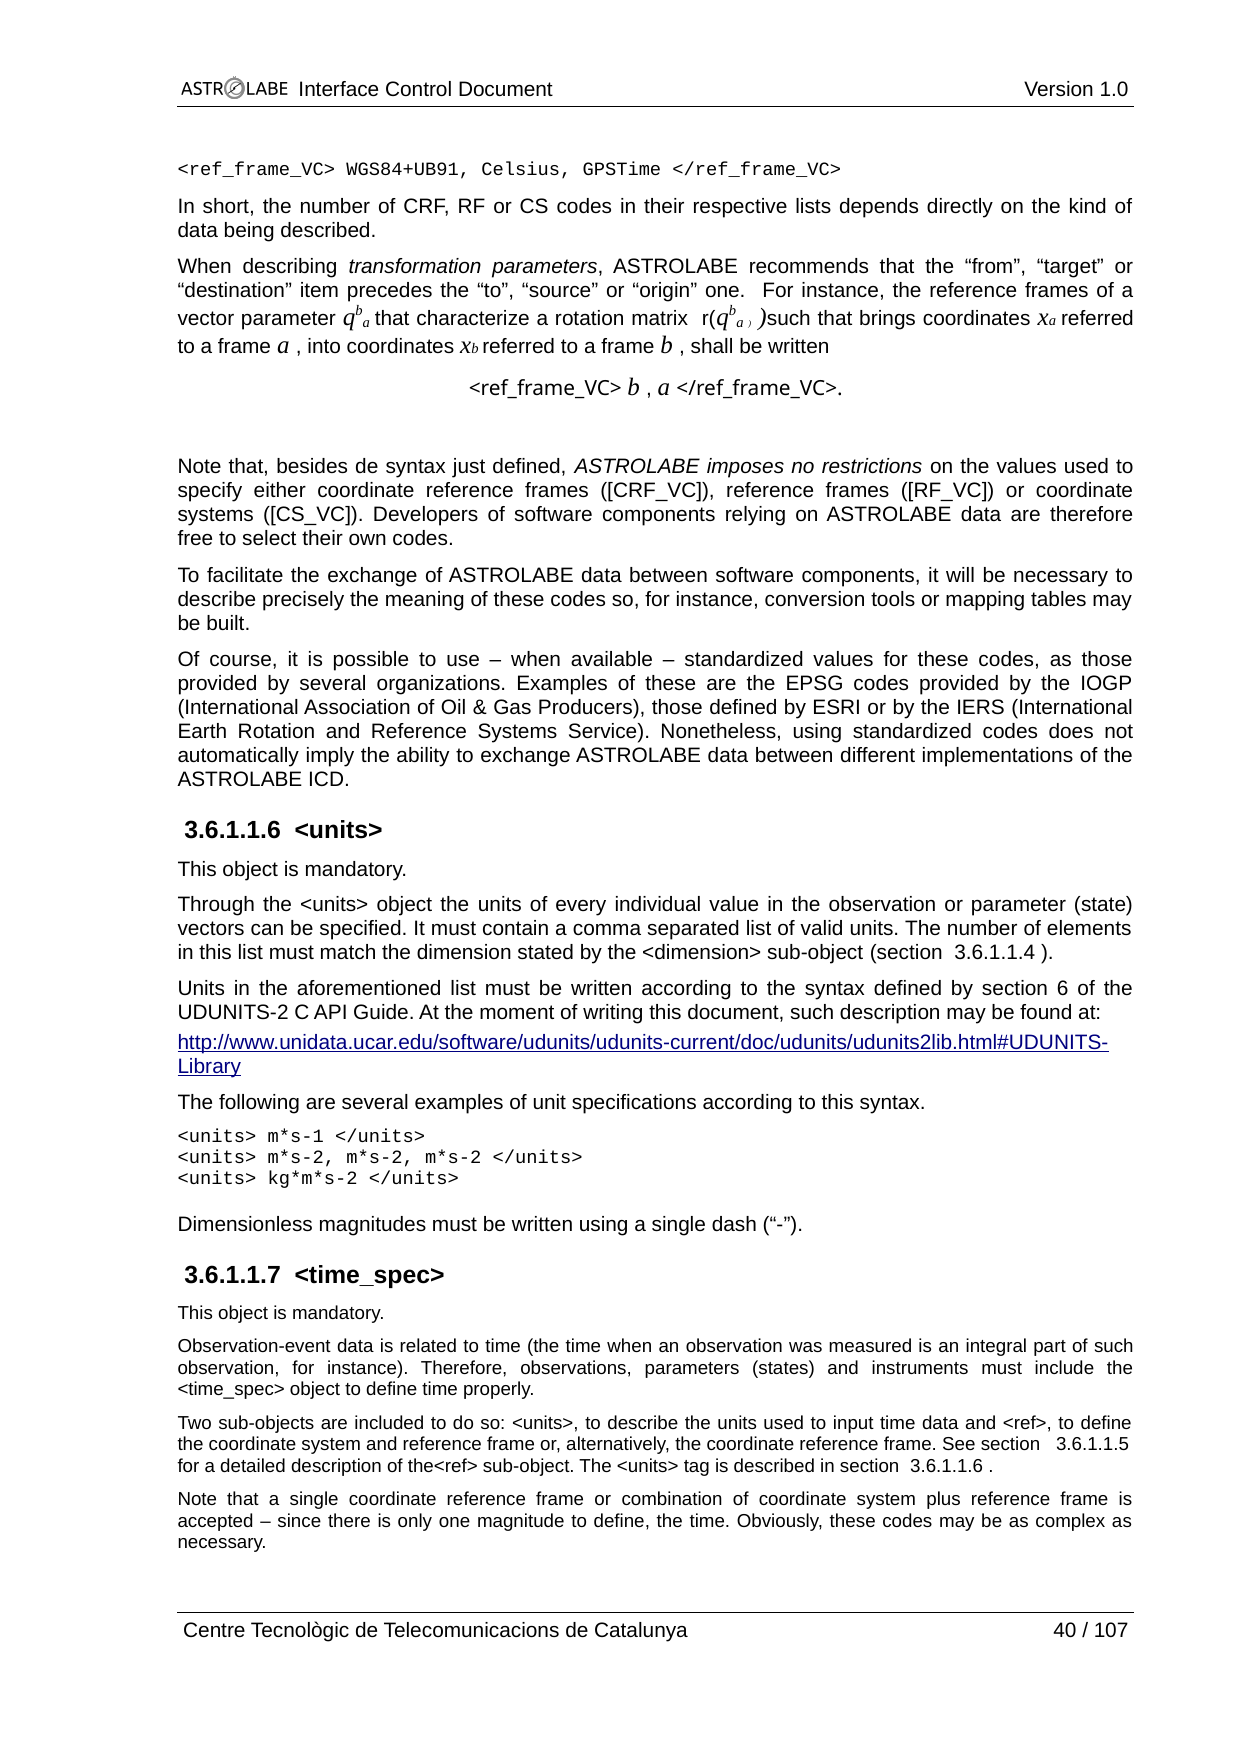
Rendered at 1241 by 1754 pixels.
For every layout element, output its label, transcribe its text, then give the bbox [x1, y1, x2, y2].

picture [181, 76, 288, 99]
text Units in the aforementioned list must be written according to the syntax defined by section 6 of the UDUNITS-2 C API Guide. At the moment of writing this document, such description may be found at: [177, 976, 1134, 1024]
text <ref_frame_VC> WGS84+UB91, Celsius, GPSTime </ref_frame_VC> [177, 160, 1134, 181]
text This object is mandatory. [177, 1302, 1134, 1323]
text This object is mandatory. [177, 857, 1134, 881]
text Through the <units> object the units of every individual value in the observation or parameter (state) vectors can be specified. It must contain a comma separated list of valid units. The number of elements in this list must match the dimension stated by the <dimension> sub-object (section 3.6.1.1.4). [177, 892, 1134, 964]
text Observation-event data is related to time (the time when an observation was measured is an integral part of such observation, for instance). Therefore, observations, parameters (states) and instruments must include the <time_spec> object to define time properly. [177, 1335, 1134, 1400]
text Two sub-objects are included to do so: <units>, to describe the units used to input time data and <ref>, to define the coordinate system and reference frame or, alternatively, the coordinate reference frame. See section 3.6.1.1.5 for a detailed description of the<ref> sub-object. The <units> tag is described in section 3.6.1.1.6. [177, 1411, 1134, 1476]
subtitle <units> [177, 816, 1134, 844]
text The following are several examples of unit specifications according to this syntax. [177, 1090, 1134, 1114]
text <units> m*s-2, m*s-2, m*s-2 </units> [177, 1148, 1134, 1169]
text Note that a single coordinate reference frame or combination of coordinate system plus reference frame is accepted – since there is only one magnitude to define, the time. Obviously, these codes may be as complex as necessary. [177, 1488, 1134, 1553]
text To facilitate the exchange of ASTROLABE data between software components, it will be necessary to describe precisely the meaning of these codes so, for instance, conversion tools or mapping tables may be built. [177, 562, 1134, 634]
subtitle <time_spec> [177, 1261, 1134, 1289]
text When describing transformation parameters, ASTROLABE recommends that the “from”, “target” or “destination” item precedes the “to”, “source” or “origin” one. For instance, the reference frames of a vector parameter qba that characterize a rotation matrix r(qba ) )such that brings coordinates xa referred to a frame a , into coordinates xb referred to a frame b , shall be written [177, 254, 1134, 359]
text Dimensionless magnitudes must be written using a single dash (“-”). [177, 1212, 1134, 1236]
text Of course, it is possible to use – when available – standardized values for these codes, as those provided by several organizations. Examples of these are the EPSG codes provided by the IOGP (International Association of Oil & Gas Producers), those defined by ESRI or by the IERS (International Earth Rotation and Reference Systems Service). Nonetheless, using standardized codes does not automatically imply the ability to exchange ASTROLABE data between different implementations of the ASTROLABE ICD. [177, 647, 1134, 791]
text <units> kg*m*s-2 </units> [177, 1169, 1134, 1190]
text In short, the number of CRF, RF or CS codes in their respective lists depends directly on the kind of data being described. [177, 193, 1134, 241]
text Note that, besides de syntax just defined, ASTROLABE imposes no restrictions on the values used to specify either coordinate reference frames ([CRF_VC]), reference frames ([RF_VC]) or coordinate systems ([CS_VC]). Developers of software components relying on ASTROLABE data are therefore free to select their own codes. [177, 454, 1134, 550]
text <ref_frame_VC> b , a </ref_frame_VC>. [177, 372, 1134, 401]
text <units> m*s-1 </units> [177, 1127, 1134, 1148]
text http://www.unidata.ucar.edu/software/udunits/udunits-current/doc/udunits/udunits2lib.html#UDUNITS-Library [177, 1030, 1134, 1078]
